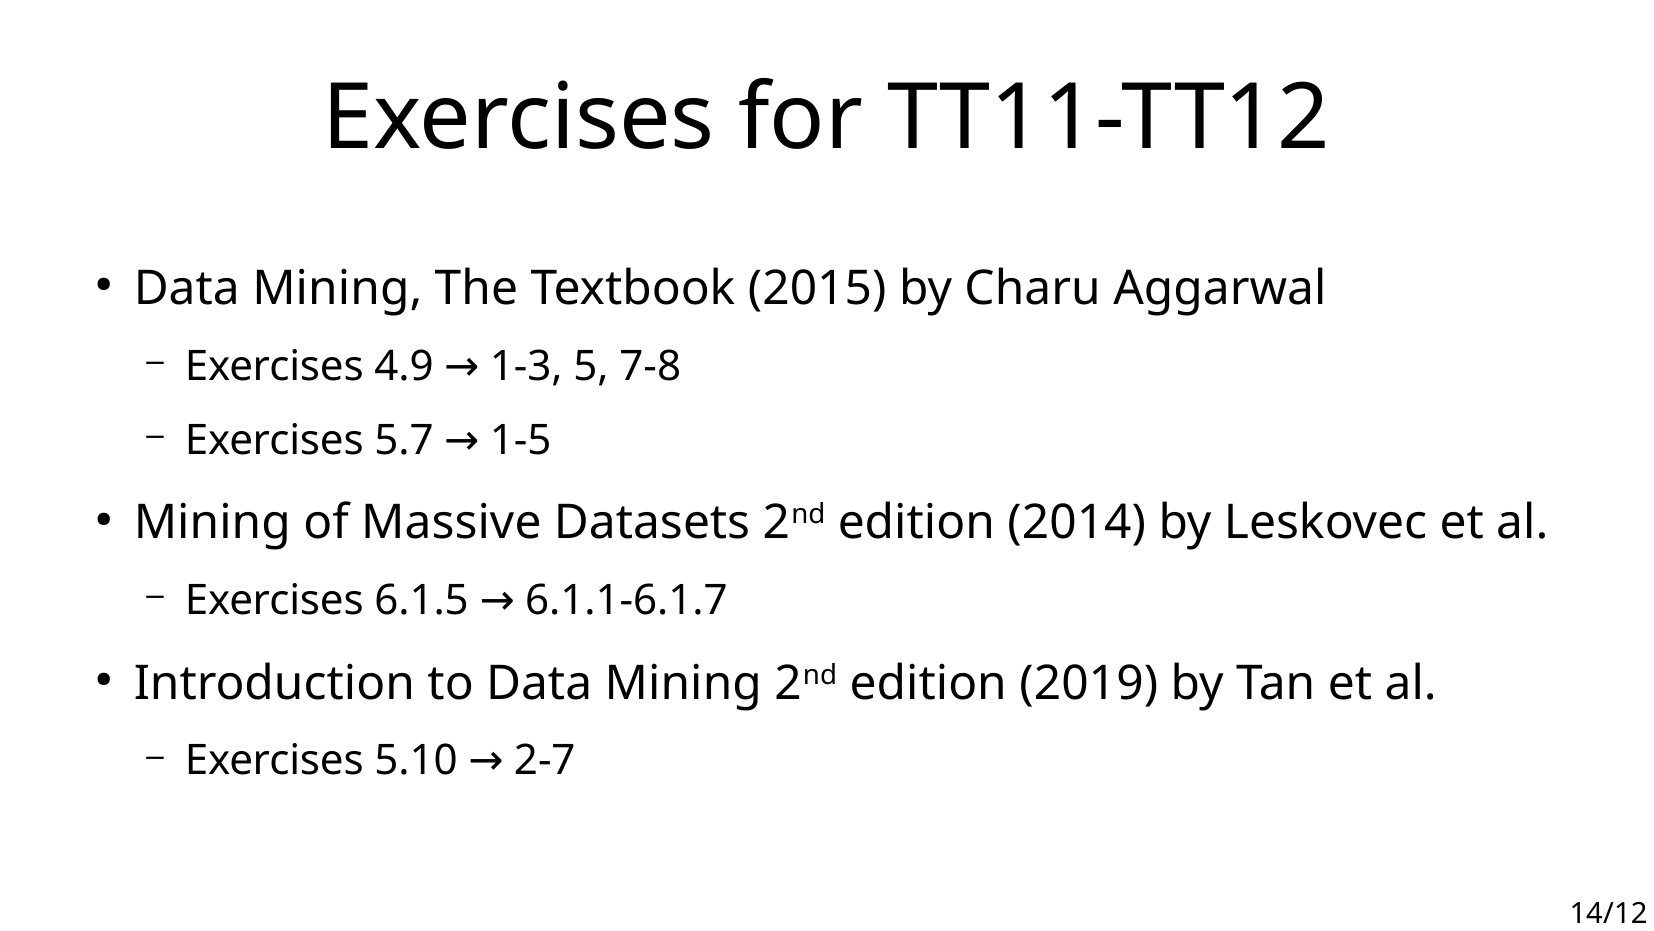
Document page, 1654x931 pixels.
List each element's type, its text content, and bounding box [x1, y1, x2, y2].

list Data Mining, The Textbook (2015) by Charu Aggarwal Exercises 4.9 → 1-3, 5, 7-8 Exercises 5.7 → 1-5 Mining of Massive Datasets 2nd edition (2014) by Leskovec et al. Exercises 6.1.5 → 6.1.1-6.1.7 Introduction to Data Mining 2nd edition (2019) by Tan et al. Exercises 5.10 → 2-7 [82, 253, 1600, 835]
title Exercises for TT11-TT12 [82, 1, 1571, 226]
